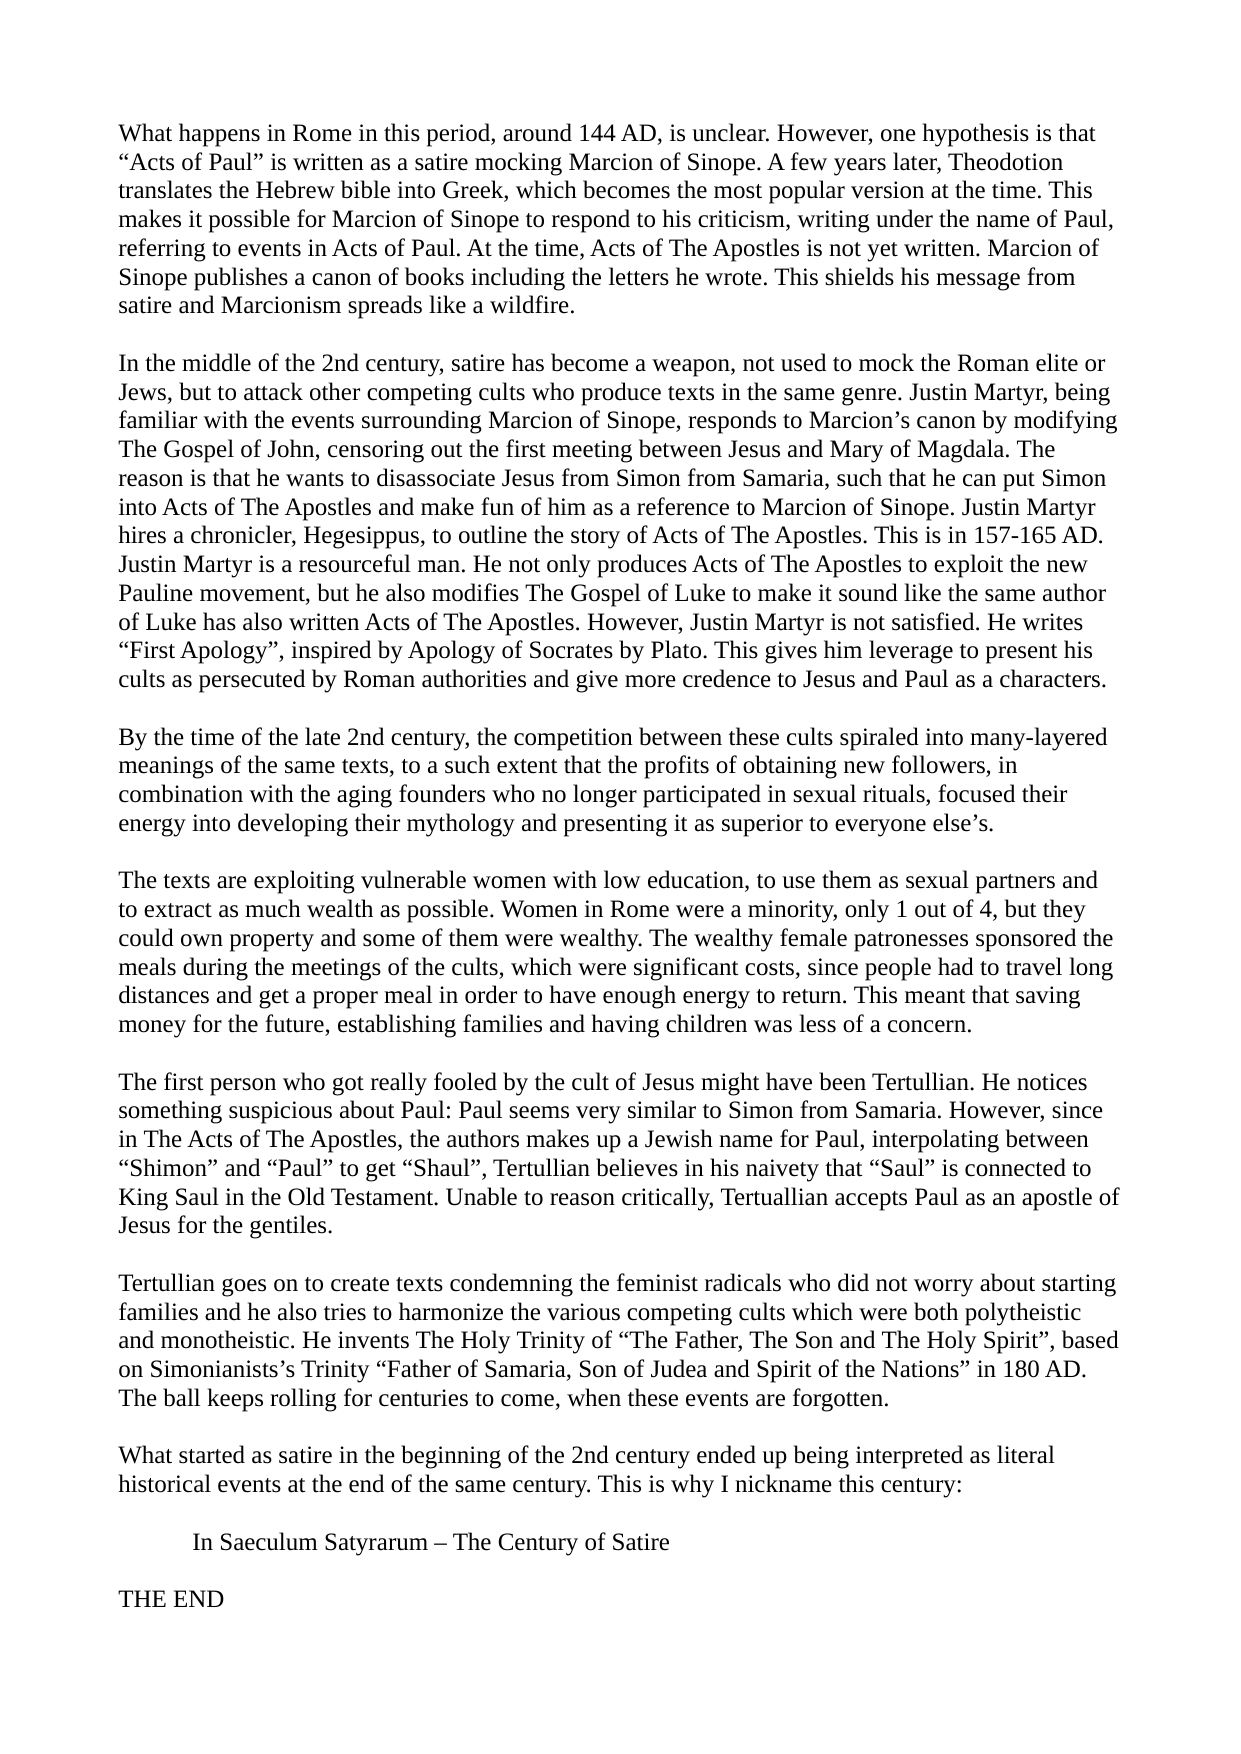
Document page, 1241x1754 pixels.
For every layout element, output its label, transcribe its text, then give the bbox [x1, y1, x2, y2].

text In the middle of the 2nd century, satire has become a weapon, not used to mock the Roman elite or Jews, but to attack other competing cults who produce texts in the same genre. Justin Martyr, being familiar with the events surrounding Marcion of Sinope, responds to Marcion’s canon by modifying The Gospel of John, censoring out the first meeting between Jesus and Mary of Magdala. The reason is that he wants to disassociate Jesus from Simon from Samaria, such that he can put Simon into Acts of The Apostles and make fun of him as a reference to Marcion of Sinope. Justin Martyr hires a chronicler, Hegesippus, to outline the story of Acts of The Apostles. This is in 157-165 AD. [118, 348, 1122, 549]
text Tertullian goes on to create texts condemning the feminist radicals who did not worry about starting families and he also tries to harmonize the various competing cults which were both polytheistic and monotheistic. He invents The Holy Trinity of “The Father, The Son and The Holy Spirit”, based on Simonianists’s Trinity “Father of Samaria, Son of Judea and Spirit of the Nations” in 180 AD. The ball keeps rolling for centuries to come, when these events are forgotten. [118, 1268, 1122, 1412]
text In Saeculum Satyrarum – The Century of Satire [118, 1527, 1122, 1556]
text By the time of the late 2nd century, the competition between these cults spiraled into many-layered meanings of the same texts, to a such extent that the profits of obtaining new followers, in combination with the aging founders who no longer participated in sexual rituals, focused their energy into developing their mythology and presenting it as superior to everyone else’s. [118, 722, 1122, 837]
text What started as satire in the beginning of the 2nd century ended up being interpreted as literal historical events at the end of the same century. This is why I nickname this century: [118, 1441, 1122, 1498]
text THE END [118, 1584, 1122, 1613]
text What happens in Rome in this period, around 144 AD, is unclear. However, one hypothesis is that “Acts of Paul” is written as a satire mocking Marcion of Sinope. A few years later, Theodotion translates the Hebrew bible into Greek, which becomes the most popular version at the time. This makes it possible for Marcion of Sinope to respond to his criticism, writing under the name of Paul, referring to events in Acts of Paul. At the time, Acts of The Apostles is not yet written. Marcion of Sinope publishes a canon of books including the letters he wrote. This shields his message from satire and Marcionism spreads like a wildfire. [118, 118, 1122, 319]
text The texts are exploiting vulnerable women with low education, to use them as sexual partners and to extract as much wealth as possible. Women in Rome were a minority, only 1 out of 4, but they could own property and some of them were wealthy. The wealthy female patronesses sponsored the meals during the meetings of the cults, which were significant costs, since people had to travel long distances and get a proper meal in order to have enough energy to return. This meant that saving money for the future, establishing families and having children was less of a concern. [118, 866, 1122, 1038]
text Justin Martyr is a resourceful man. He not only produces Acts of The Apostles to exploit the new Pauline movement, but he also modifies The Gospel of Luke to make it sound like the same author of Luke has also written Acts of The Apostles. However, Justin Martyr is not satisfied. He writes “First Apology”, inspired by Apology of Socrates by Plato. This gives him leverage to present his cults as persecuted by Roman authorities and give more credence to Jesus and Paul as a characters. [118, 549, 1122, 693]
text The first person who got really fooled by the cult of Jesus might have been Tertullian. He notices something suspicious about Paul: Paul seems very similar to Simon from Samaria. However, since in The Acts of The Apostles, the authors makes up a Jewish name for Paul, interpolating between “Shimon” and “Paul” to get “Shaul”, Tertullian believes in his naivety that “Saul” is connected to King Saul in the Old Testament. Unable to reason critically, Tertuallian accepts Paul as an apostle of Jesus for the gentiles. [118, 1067, 1122, 1239]
